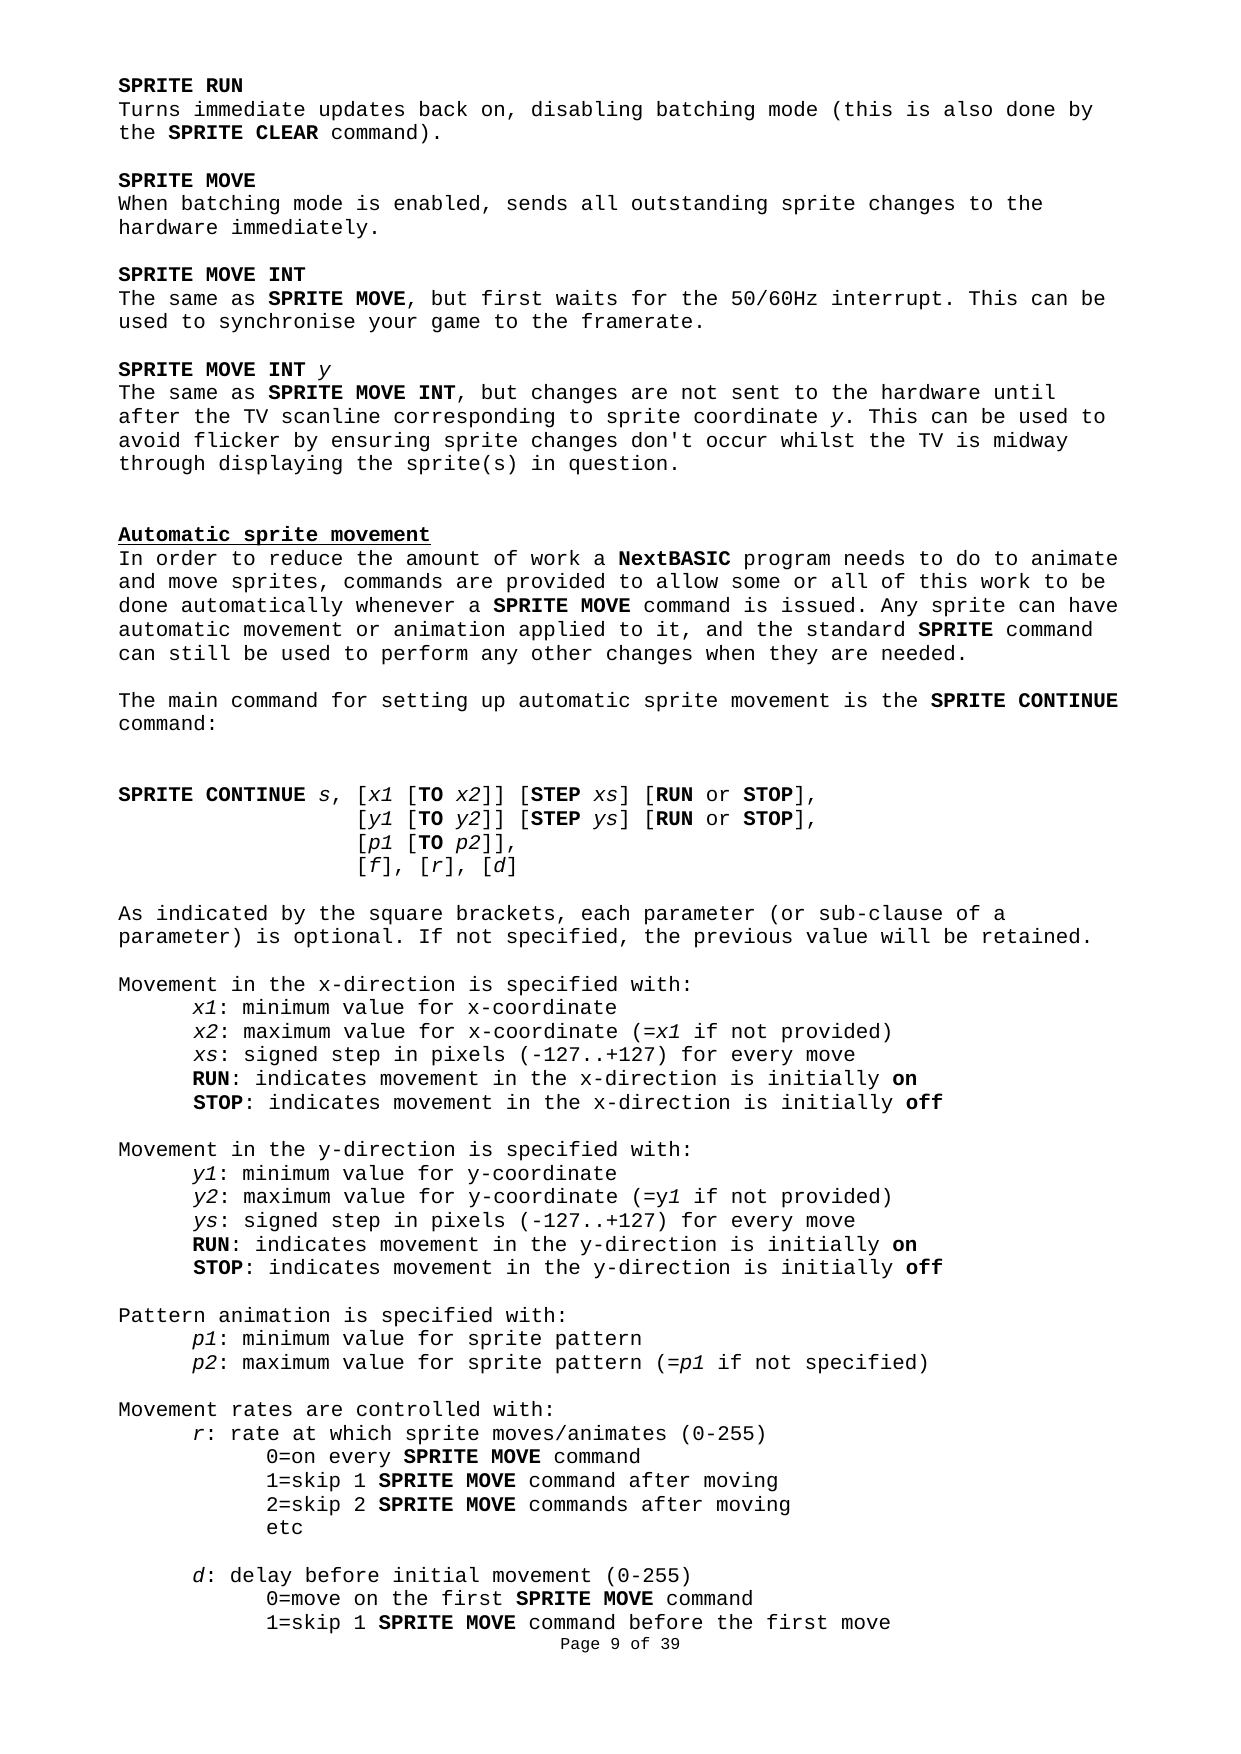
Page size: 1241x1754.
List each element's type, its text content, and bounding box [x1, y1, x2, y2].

text RUN: indicates movement in the y-direction is initially on [118, 1234, 1122, 1257]
text As indicated by the square brackets, each parameter (or sub-clause of a parameter) is optional. If not specified, the previous value will be retained. [118, 903, 1122, 950]
text ys: signed step in pixels (-127..+127) for every move [118, 1210, 1122, 1234]
text Movement rates are controlled with: [118, 1399, 1122, 1423]
text RUN: indicates movement in the x-direction is initially on [118, 1068, 1122, 1092]
text Turns immediate updates back on, disabling batching mode (this is also done by the SPRITE CLEAR command). [118, 99, 1122, 146]
text 1=skip 1 SPRITE MOVE command before the first move [118, 1612, 1122, 1636]
text STOP: indicates movement in the y-direction is initially off [118, 1257, 1122, 1281]
text [p1 [TO p2]], [118, 832, 1122, 855]
text x2: maximum value for x-coordinate (=x1 if not provided) [118, 1021, 1122, 1044]
text p1: minimum value for sprite pattern [118, 1328, 1122, 1352]
text STOP: indicates movement in the x-direction is initially off [118, 1092, 1122, 1115]
text SPRITE MOVE INT [118, 264, 1122, 288]
text etc [118, 1517, 1122, 1541]
text y1: minimum value for y-coordinate [118, 1163, 1122, 1186]
text x1: minimum value for x-coordinate [118, 997, 1122, 1021]
text The main command for setting up automatic sprite movement is the SPRITE CONTINUE command: [118, 690, 1122, 737]
text y2: maximum value for y-coordinate (=y1 if not provided) [118, 1186, 1122, 1210]
text SPRITE MOVE INT y [118, 359, 1122, 382]
text SPRITE CONTINUE s, [x1 [TO x2]] [STEP xs] [RUN or STOP], [118, 784, 1122, 808]
text Movement in the x-direction is specified with: [118, 973, 1122, 997]
text The same as SPRITE MOVE, but first waits for the 50/60Hz interrupt. This can be used to synchronise your game to the framerate. [118, 288, 1122, 335]
text r: rate at which sprite moves/animates (0-255) [118, 1423, 1122, 1446]
text In order to reduce the amount of work a NextBASIC program needs to do to animate and move sprites, commands are provided to allow some or all of this work to be done automatically whenever a SPRITE MOVE command is issued. Any sprite can have automatic movement or animation applied to it, and the standard SPRITE command can still be used to perform any other changes when they are needed. [118, 548, 1122, 666]
text p2: maximum value for sprite pattern (=p1 if not specified) [118, 1352, 1122, 1376]
text [f], [r], [d] [118, 855, 1122, 879]
text The same as SPRITE MOVE INT, but changes are not sent to the hardware until after the TV scanline corresponding to sprite coordinate y. This can be used to avoid flicker by ensuring sprite changes don't occur whilst the TV is midway through displaying the sprite(s) in question. [118, 382, 1122, 477]
text Pattern animation is specified with: [118, 1304, 1122, 1328]
text When batching mode is enabled, sends all outstanding sprite changes to the hardware immediately. [118, 193, 1122, 241]
text 0=move on the first SPRITE MOVE command [118, 1588, 1122, 1612]
text d: delay before initial movement (0-255) [118, 1565, 1122, 1588]
text Movement in the y-direction is specified with: [118, 1139, 1122, 1163]
text 0=on every SPRITE MOVE command [118, 1446, 1122, 1470]
text SPRITE MOVE [118, 169, 1122, 193]
text Automatic sprite movement [118, 524, 1122, 548]
text SPRITE RUN [118, 75, 1122, 99]
text [y1 [TO y2]] [STEP ys] [RUN or STOP], [118, 808, 1122, 832]
text xs: signed step in pixels (-127..+127) for every move [118, 1044, 1122, 1068]
text 2=skip 2 SPRITE MOVE commands after moving [118, 1494, 1122, 1517]
text 1=skip 1 SPRITE MOVE command after moving [118, 1470, 1122, 1494]
